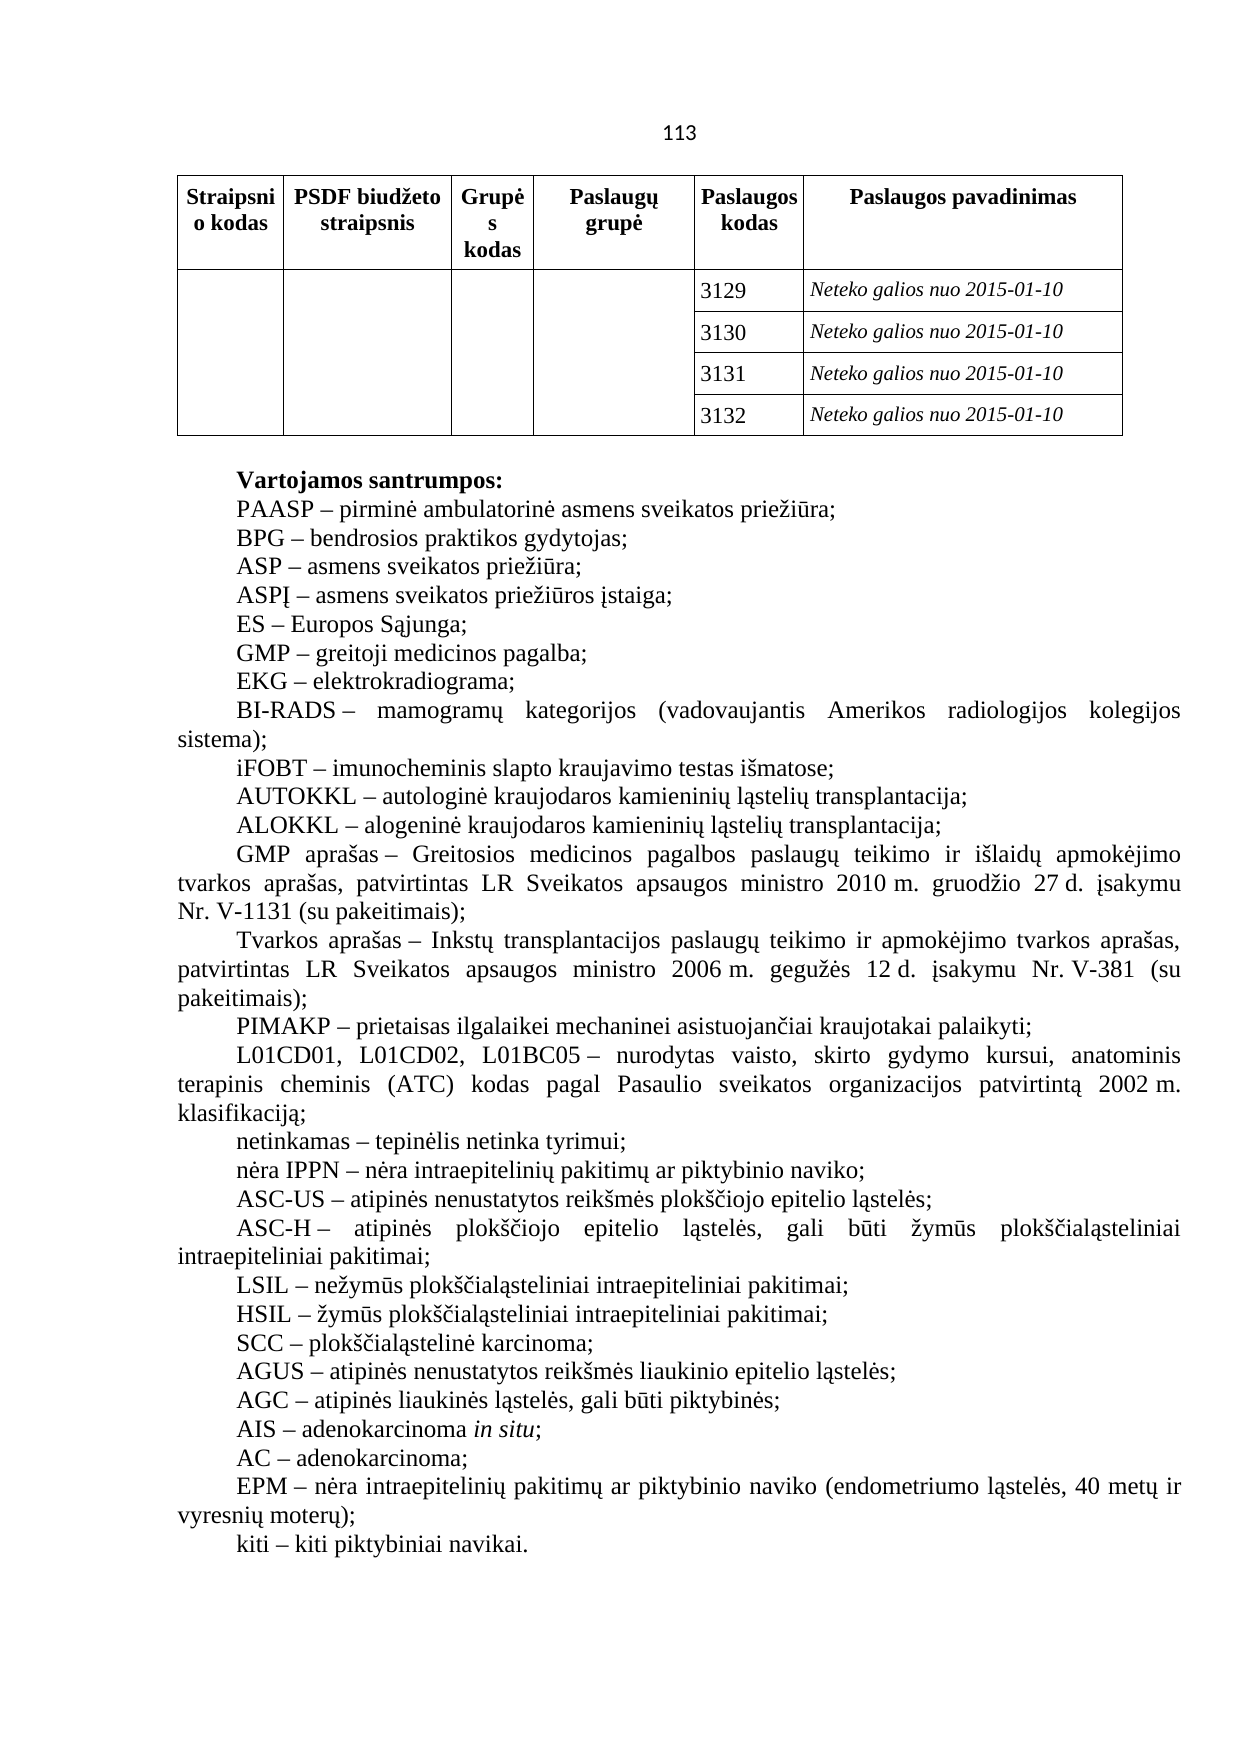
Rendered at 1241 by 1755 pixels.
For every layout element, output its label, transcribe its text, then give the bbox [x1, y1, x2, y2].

text netinkamas – tepinėlis netinka tyrimui; [177, 1126, 1181, 1155]
text Vartojamos santrumpos: [177, 465, 1181, 494]
table_cell [452, 270, 533, 311]
text PAASP – pirminė ambulatorinė asmens sveikatos priežiūra; [177, 494, 1181, 523]
text GMP – greitoji medicinos pagalba; [177, 638, 1181, 666]
table_cell [452, 311, 533, 352]
text AGC – atipinės liaukinės ląstelės, gali būti piktybinės; [177, 1385, 1181, 1414]
text SCC – plokščialąstelinė karcinoma; [177, 1328, 1181, 1356]
text GMP aprašas – Greitosios medicinos pagalbos paslaugų teikimo ir išlaidų apmokėjimo tvarkos aprašas, patvirtintas LR Sveikatos apsaugos ministro 2010 m. gruodžio 27 d. įsakymu Nr. V-1131 (su pakeitimais); [177, 839, 1181, 925]
text AUTOKKL – autologinė kraujodaros kamieninių ląstelių transplantacija; [177, 781, 1181, 810]
table_cell 3129 [695, 270, 803, 311]
text PIMAKP – prietaisas ilgalaikei mechaninei asistuojančiai kraujotakai palaikyti; [177, 1011, 1181, 1040]
table_cell Neteko galios nuo 2015-01-10 [804, 270, 1122, 311]
table_cell [534, 270, 694, 394]
text AC – adenokarcinoma; [177, 1443, 1181, 1471]
text ASC-H – atipinės plokščiojo epitelio ląstelės, gali būti žymūs plokščialąsteliniai intraepiteliniai pakitimai; [177, 1213, 1181, 1270]
table_header Paslaugos pavadinimas [804, 176, 1122, 269]
text nėra IPPN – nėra intraepitelinių pakitimų ar piktybinio naviko; [177, 1155, 1181, 1184]
text ASP – asmens sveikatos priežiūra; [177, 551, 1181, 580]
text EKG – elektrokradiograma; [177, 666, 1181, 695]
table_cell 3130 [695, 312, 803, 352]
table_cell [452, 394, 533, 435]
text ASPĮ – asmens sveikatos priežiūros įstaiga; [177, 580, 1181, 609]
table_header PSDF biudžeto straipsnis [284, 176, 451, 269]
table_header Paslaugos kodas [695, 176, 803, 269]
text AIS – adenokarcinoma in situ; [177, 1414, 1181, 1443]
text BI-RADS – mamogramų kategorijos (vadovaujantis Amerikos radiologijos kolegijos sistema); [177, 695, 1181, 753]
text ASC-US – atipinės nenustatytos reikšmės plokščiojo epitelio ląstelės; [177, 1184, 1181, 1213]
table_cell 3131 [695, 353, 803, 394]
table_cell [178, 311, 283, 352]
table_header Grupės kodas [452, 176, 533, 269]
table_cell Neteko galios nuo 2015-01-10 [804, 395, 1122, 435]
text ALOKKL – alogeninė kraujodaros kamieninių ląstelių transplantacija; [177, 810, 1181, 839]
text HSIL – žymūs plokščialąsteliniai intraepiteliniai pakitimai; [177, 1299, 1181, 1328]
text Tvarkos aprašas – Inkstų transplantacijos paslaugų teikimo ir apmokėjimo tvarkos aprašas, patvirtintas LR Sveikatos apsaugos ministro 2006 m. gegužės 12 d. įsakymu Nr. V-381 (su pakeitimais); [177, 925, 1181, 1011]
text BPG – bendrosios praktikos gydytojas; [177, 523, 1181, 551]
table_cell 3132 [695, 395, 803, 435]
table_cell [178, 270, 283, 311]
text ES – Europos Sąjunga; [177, 609, 1181, 638]
table_header Straipsnio kodas [178, 176, 283, 269]
text L01CD01, L01CD02, L01BC05 – nurodytas vaisto, skirto gydymo kursui, anatominis terapinis cheminis (ATC) kodas pagal Pasaulio sveikatos organizacijos patvirtintą 2002 m. klasifikaciją; [177, 1040, 1181, 1126]
table_cell [178, 352, 283, 394]
text iFOBT – imunocheminis slapto kraujavimo testas išmatose; [177, 753, 1181, 781]
text kiti – kiti piktybiniai navikai. [177, 1529, 1181, 1558]
text AGUS – atipinės nenustatytos reikšmės liaukinio epitelio ląstelės; [177, 1356, 1181, 1385]
table_cell [178, 394, 283, 435]
table_cell [284, 270, 451, 435]
table_header Paslaugų grupė [534, 176, 694, 269]
table_cell [452, 352, 533, 394]
text EPM – nėra intraepitelinių pakitimų ar piktybinio naviko (endometriumo ląstelės, 40 metų ir vyresnių moterų); [177, 1471, 1181, 1529]
table_cell Neteko galios nuo 2015-01-10 [804, 312, 1122, 352]
text LSIL – nežymūs plokščialąsteliniai intraepiteliniai pakitimai; [177, 1270, 1181, 1299]
table_cell [534, 394, 694, 435]
table_cell Neteko galios nuo 2015-01-10 [804, 353, 1122, 394]
